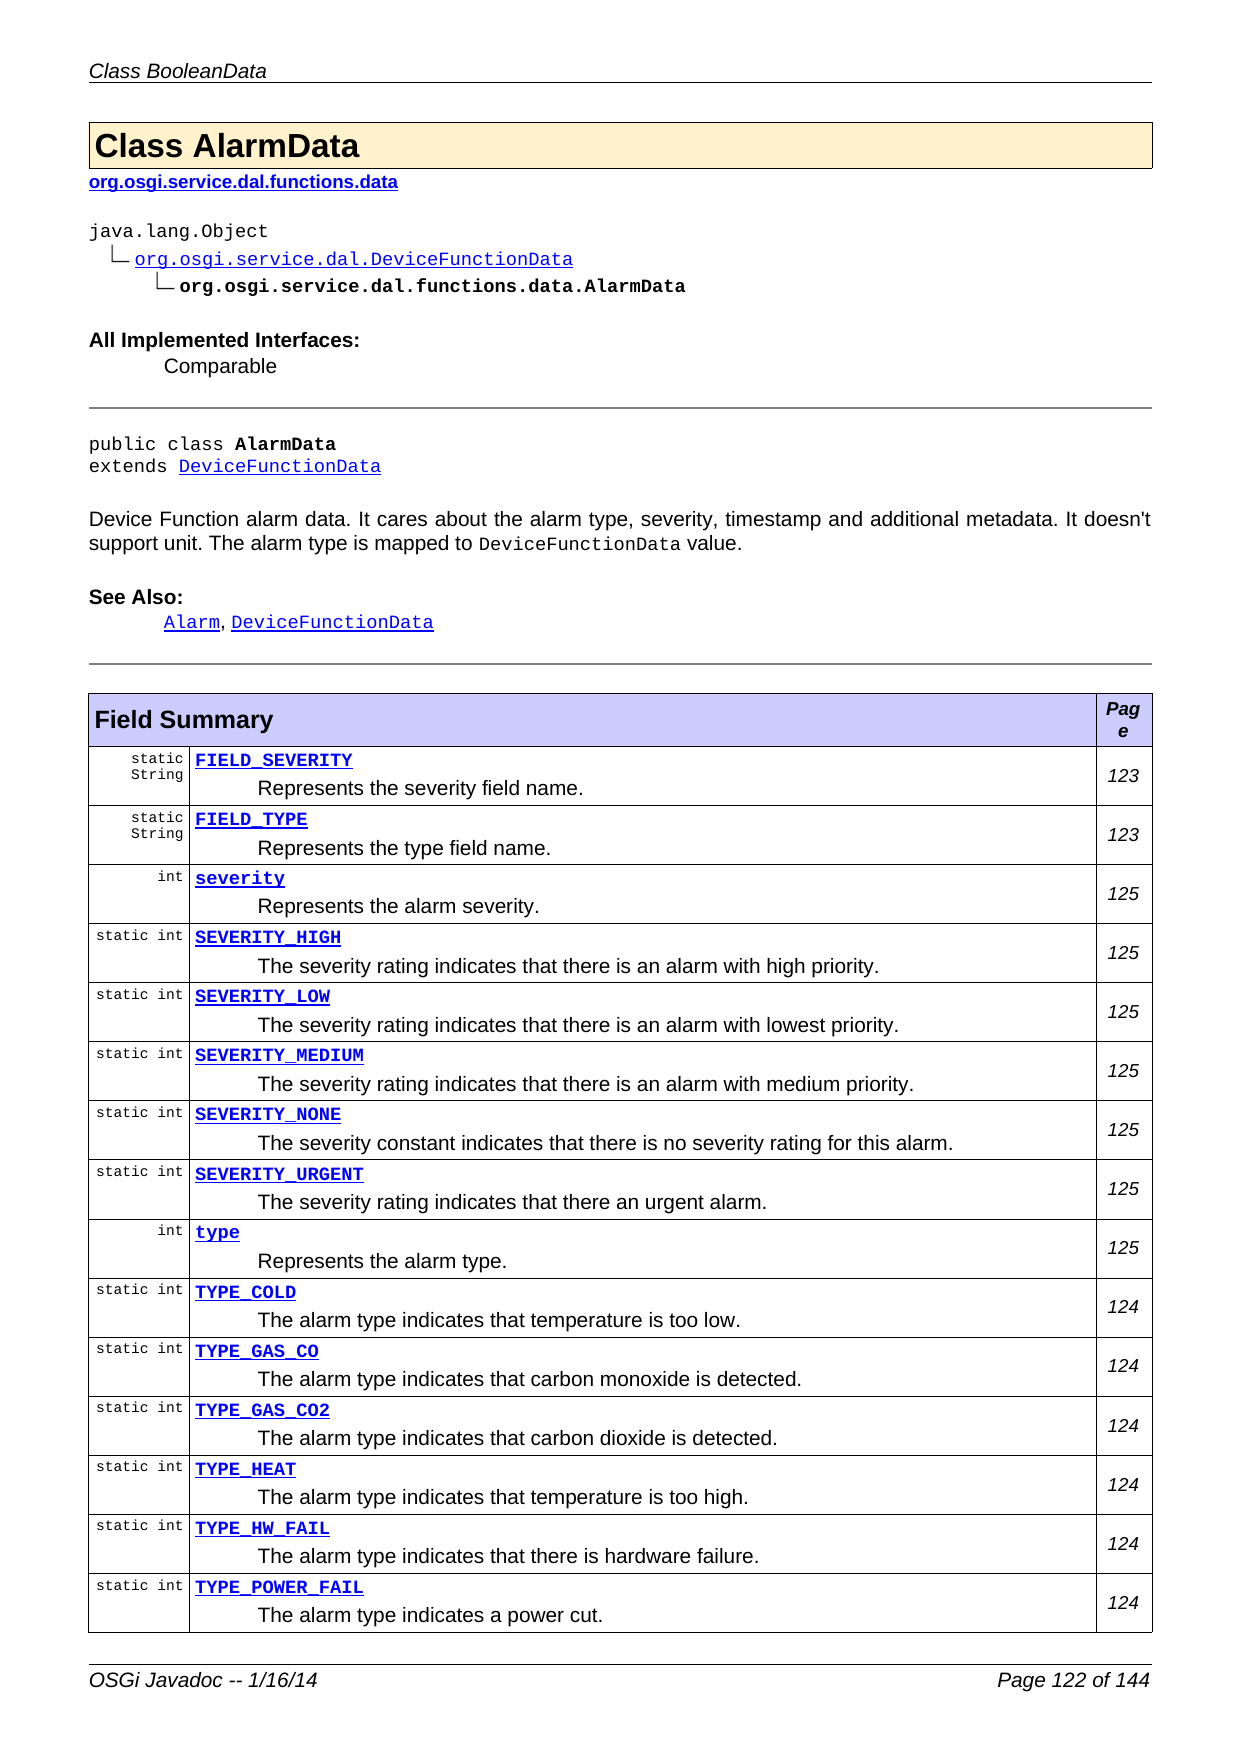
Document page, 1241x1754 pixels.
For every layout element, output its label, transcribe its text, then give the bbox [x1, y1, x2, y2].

table_cell int [89, 1220, 189, 1277]
table_cell static int [89, 1042, 189, 1100]
table_cell FIELD_TYPE Represents the type field name. [190, 806, 1096, 864]
table_cell SEVERITY_LOW The severity rating indicates that there is an alarm with lowest priority. [190, 983, 1096, 1041]
table_cell static int [89, 1574, 189, 1632]
table_cell TYPE_GAS_CO2 The alarm type indicates that carbon dioxide is detected. [190, 1397, 1096, 1455]
table_cell TYPE_POWER_FAIL The alarm type indicates a power cut. [190, 1574, 1096, 1632]
table_cell 125 [1097, 1456, 1152, 1514]
table_cell static String [89, 747, 189, 805]
table_cell 125 [1097, 1338, 1152, 1396]
table_cell 126 [1097, 983, 1152, 1041]
table_cell type Represents the alarm type. [190, 1220, 1096, 1277]
table_cell static int [89, 1515, 189, 1573]
table_cell TYPE_COLD The alarm type indicates that temperature is too low. [190, 1279, 1096, 1337]
table_cell static int [89, 1279, 189, 1337]
text Device Function alarm data. It cares about the alarm type, severity, timestamp and additional metadata. It doesn't support unit. The alarm type is mapped to DeviceFunctionData value. [88, 507, 1152, 556]
table_cell static int [89, 1456, 189, 1514]
table_cell static int [89, 1338, 189, 1396]
table_cell 125 [1097, 1397, 1152, 1455]
table_cell static int [89, 924, 189, 982]
table_cell static int [89, 1160, 189, 1218]
table_cell static int [89, 983, 189, 1041]
picture [156, 270, 180, 293]
table_cell 126 [1097, 924, 1152, 982]
table_cell 126 [1097, 1220, 1152, 1277]
text org.osgi.service.dal.functions.data [88, 171, 1152, 193]
table_cell 125 [1097, 1515, 1152, 1573]
table_cell 124 [1097, 747, 1152, 805]
table_cell static int [89, 1397, 189, 1455]
table_cell 125 [1097, 1279, 1152, 1337]
picture [111, 243, 135, 266]
subtitle All Implemented Interfaces: [88, 327, 1152, 351]
table_cell SEVERITY_NONE The severity constant indicates that there is no severity rating for this alarm. [190, 1101, 1096, 1159]
table_cell SEVERITY_HIGH The severity rating indicates that there is an alarm with high priority. [190, 924, 1096, 982]
table_cell 126 [1097, 1101, 1152, 1159]
table_cell 125 [1097, 1574, 1152, 1632]
table_header Field Summary [89, 694, 1096, 746]
table_cell SEVERITY_URGENT The severity rating indicates that there an urgent alarm. [190, 1160, 1096, 1218]
table_cell TYPE_GAS_CO The alarm type indicates that carbon monoxide is detected. [190, 1338, 1096, 1396]
text See Also: [88, 585, 1152, 609]
text public class AlarmData [88, 435, 1152, 456]
table_cell static String [89, 806, 189, 864]
text org.osgi.service.dal.functions.data.AlarmData [88, 271, 1152, 298]
table_header Page [1097, 694, 1152, 746]
table_cell 126 [1097, 865, 1152, 923]
text Alarm, DeviceFunctionData [163, 609, 1152, 634]
table_cell severity Represents the alarm severity. [190, 865, 1096, 923]
table_cell 126 [1097, 1042, 1152, 1100]
table_cell TYPE_HEAT The alarm type indicates that temperature is too high. [190, 1456, 1096, 1514]
text java.lang.Object [88, 222, 1152, 243]
text Comparable [163, 354, 1152, 378]
subtitle Class AlarmData [90, 123, 1152, 168]
table_cell TYPE_HW_FAIL The alarm type indicates that there is hardware failure. [190, 1515, 1096, 1573]
table_cell static int [89, 1101, 189, 1159]
table_cell 126 [1097, 1160, 1152, 1218]
text org.osgi.service.dal.DeviceFunctionData [88, 243, 1152, 271]
table_cell FIELD_SEVERITY Represents the severity field name. [190, 747, 1096, 805]
table_cell SEVERITY_MEDIUM The severity rating indicates that there is an alarm with medium priority. [190, 1042, 1096, 1100]
table_cell int [89, 865, 189, 923]
table_cell 124 [1097, 806, 1152, 864]
text extends DeviceFunctionData [88, 456, 1152, 478]
